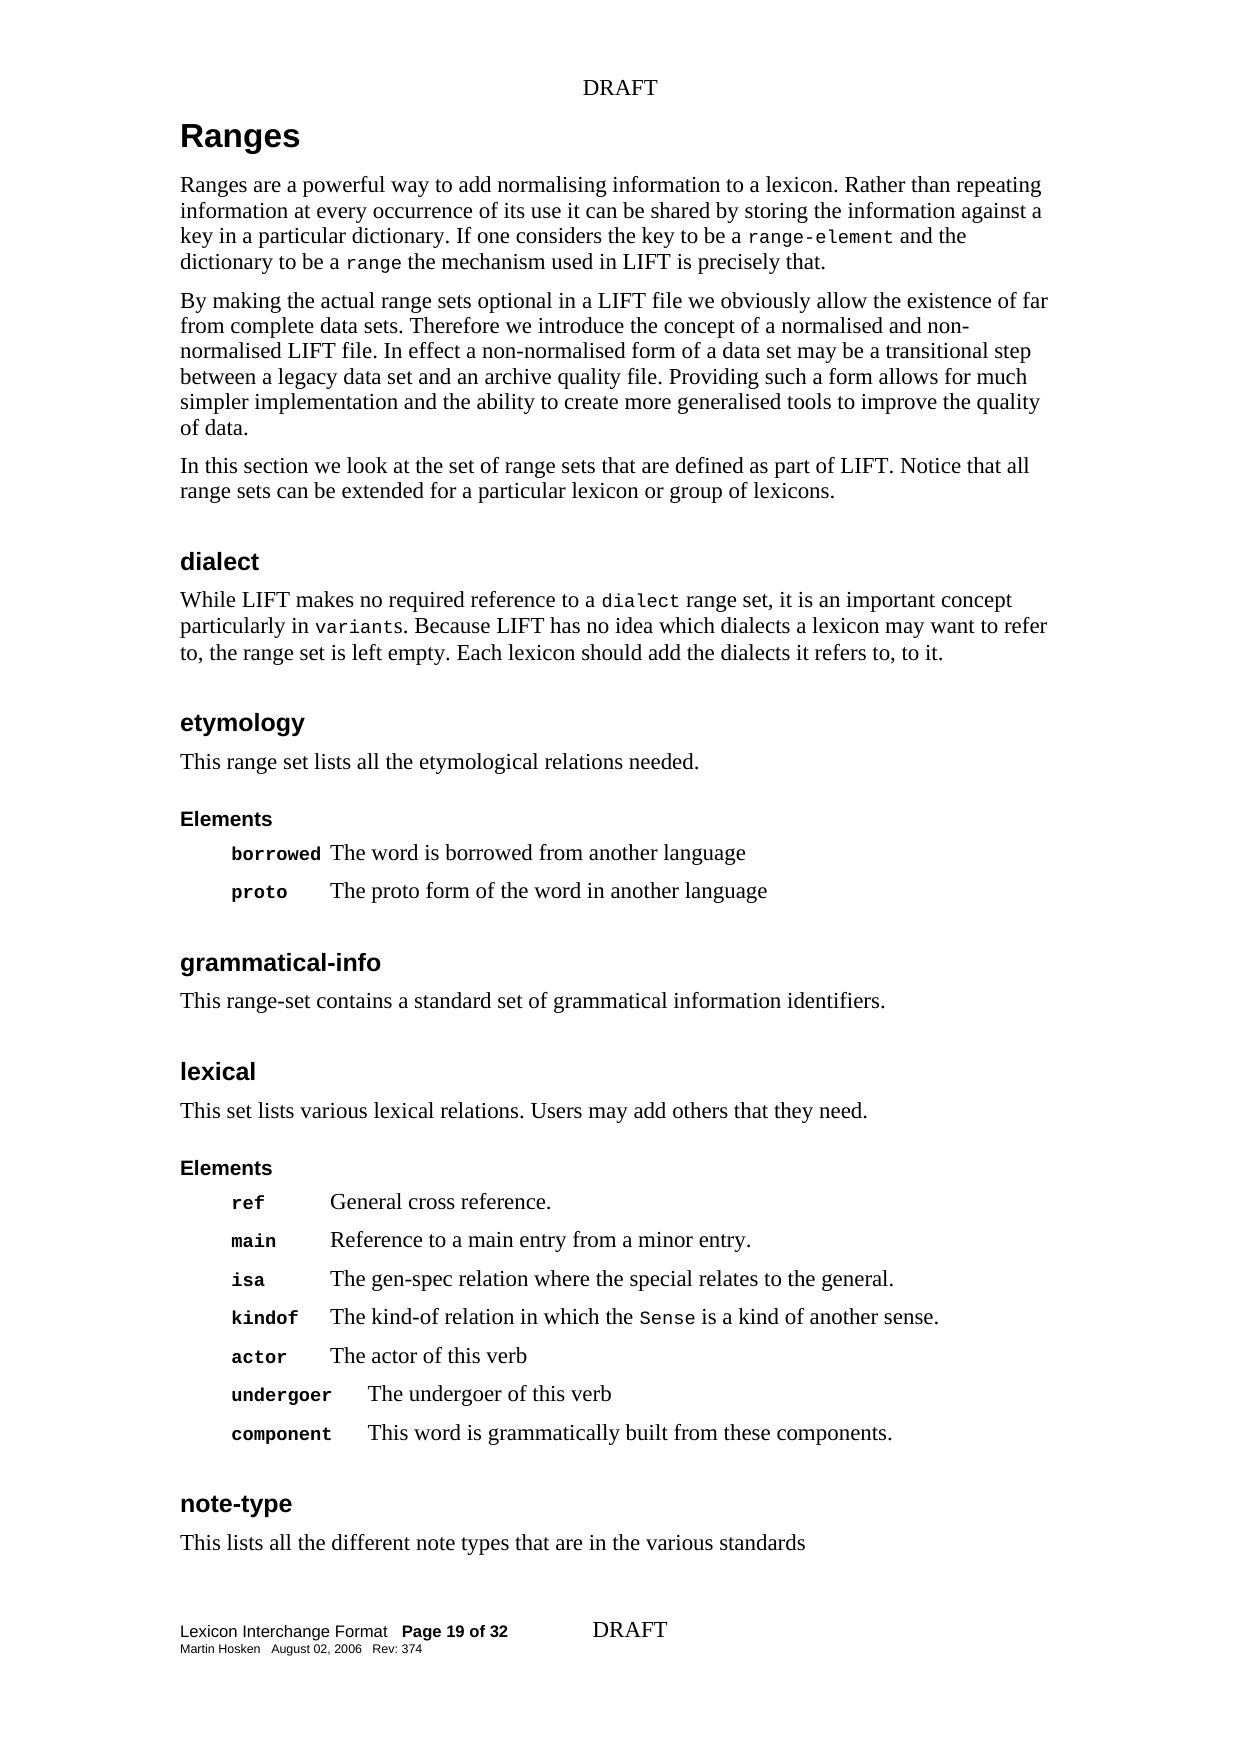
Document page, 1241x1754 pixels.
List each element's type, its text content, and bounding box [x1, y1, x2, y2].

subtitle Ranges [180, 117, 1061, 154]
subtitle grammatical-info [180, 948, 1061, 976]
subtitle note-type [180, 1490, 1061, 1518]
text proto The proto form of the word in another language [231, 878, 1061, 904]
subtitle etymology [180, 709, 1061, 737]
text ref General cross reference. [231, 1189, 1061, 1215]
text This range set lists all the etymological relations needed. [180, 749, 1061, 774]
text isa The gen-spec relation where the special relates to the general. [231, 1266, 1061, 1292]
subtitle Elements [180, 1157, 1061, 1180]
text This lists all the different note types that are in the various standards [180, 1530, 1061, 1555]
text actor The actor of this verb [231, 1343, 1061, 1369]
text borrowed The word is borrowed from another language [231, 840, 1061, 866]
subtitle dialect [180, 547, 1061, 575]
text In this section we look at the set of range sets that are defined as part of LIFT. Notice that all range sets can be extended for a particular lexicon or group of lexicons. [180, 453, 1061, 503]
subtitle Elements [180, 808, 1061, 831]
text By making the actual range sets optional in a LIFT file we obviously allow the existence of far from complete data sets. Therefore we introduce the concept of a normalised and non-normalised LIFT file. In effect a non-normalised form of a data set may be a transitional step between a legacy data set and an archive quality file. Providing such a form allows for much simpler implementation and the ability to create more generalised tools to improve the quality of data. [180, 288, 1061, 440]
text kindof The kind-of relation in which the Sense is a kind of another sense. [231, 1304, 1061, 1330]
text This set lists various lexical relations. Users may add others that they need. [180, 1098, 1061, 1123]
text component This word is grammatically built from these components. [231, 1420, 1061, 1446]
text undergoer The undergoer of this verb [231, 1381, 1061, 1407]
text Ranges are a powerful way to add normalising information to a lexicon. Rather than repeating information at every occurrence of its use it can be shared by storing the information against a key in a particular dictionary. If one considers the key to be a range-element and the dictionary to be a range the mechanism used in LIFT is precisely that. [180, 172, 1061, 275]
subtitle lexical [180, 1058, 1061, 1086]
text While LIFT makes no required reference to a dialect range set, it is an important concept particularly in variants. Because LIFT has no idea which dialects a lexicon may want to refer to, the range set is left empty. Each lexicon should add the dialects it refers to, to it. [180, 587, 1061, 665]
text main Reference to a main entry from a minor entry. [231, 1227, 1061, 1253]
text This range-set contains a standard set of grammatical information identifiers. [180, 988, 1061, 1014]
